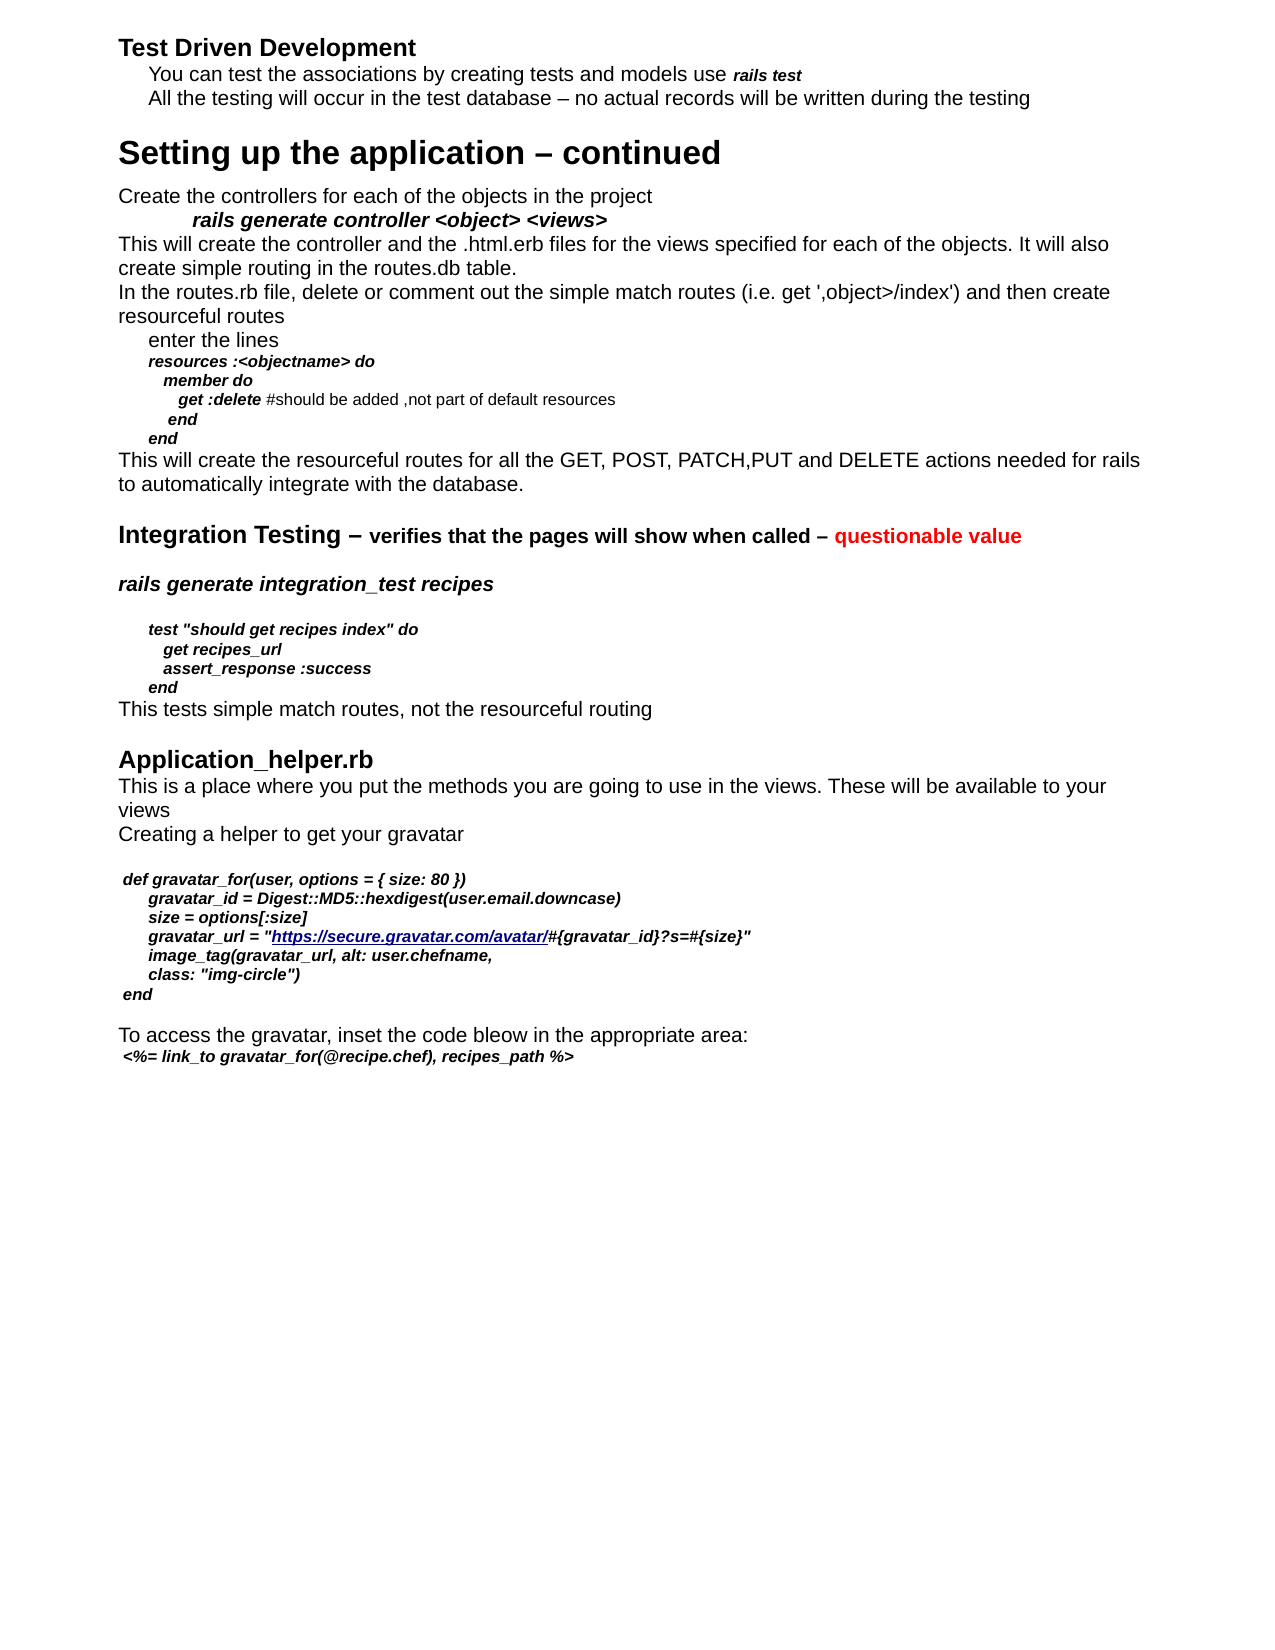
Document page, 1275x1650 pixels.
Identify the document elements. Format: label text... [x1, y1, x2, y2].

text get :delete #should be added ,not part of default resources [118, 390, 1157, 409]
text test "should get recipes index" do get recipes_url assert_response :success end [118, 620, 1157, 697]
text This tests simple match routes, not the resourceful routing [118, 697, 1157, 721]
subtitle Setting up the application – continued [118, 133, 1157, 172]
text To access the gravatar, inset the code bleow in the appropriate area: [118, 1023, 1157, 1047]
subtitle Application_helper.rb [118, 745, 1157, 773]
text This will create the resourceful routes for all the GET, POST, PATCH,PUT and DELETE actions needed for rails to automatically integrate with the database. [118, 448, 1157, 496]
text All the testing will occur in the test database – no actual records will be written during the testing [118, 85, 1157, 109]
subtitle Test Driven Development [118, 33, 1157, 61]
text def gravatar_for(user, options = { size: 80 }) [118, 869, 1157, 888]
text image_tag(gravatar_url, alt: user.chefname, class: "img-circle") end [118, 946, 1157, 1003]
text rails generate controller <object> <views> [118, 208, 1157, 232]
text gravatar_id = Digest::MD5::hexdigest(user.email.downcase) size = options[:size] gravatar_url = "https://secure.gravatar.com/avatar/#{gravatar_id}?s=#{size}" [118, 888, 1157, 946]
text Creating a helper to get your gravatar [118, 821, 1157, 845]
text rails generate integration_test recipes [118, 572, 1157, 596]
text <%= link_to gravatar_for(@recipe.chef), recipes_path %> [118, 1047, 1157, 1066]
text This will create the controller and the .html.erb files for the views specified for each of the objects. It will also create simple routing in the routes.db table. [118, 232, 1157, 280]
text enter the lines [118, 328, 1157, 352]
text This is a place where you put the methods you are going to use in the views. These will be available to your views [118, 773, 1157, 821]
text In the routes.rb file, delete or comment out the simple match routes (i.e. get ',object>/index') and then create resourceful routes [118, 280, 1157, 328]
text Create the controllers for each of the objects in the project [118, 184, 1157, 208]
text You can test the associations by creating tests and models use rails test [118, 61, 1157, 85]
text member do [118, 371, 1157, 390]
text resources :<objectname> do [118, 352, 1157, 371]
text end [118, 428, 1157, 448]
text end [118, 409, 1157, 428]
subtitle Integration Testing – verifies that the pages will show when called – questionable value [118, 519, 1157, 548]
